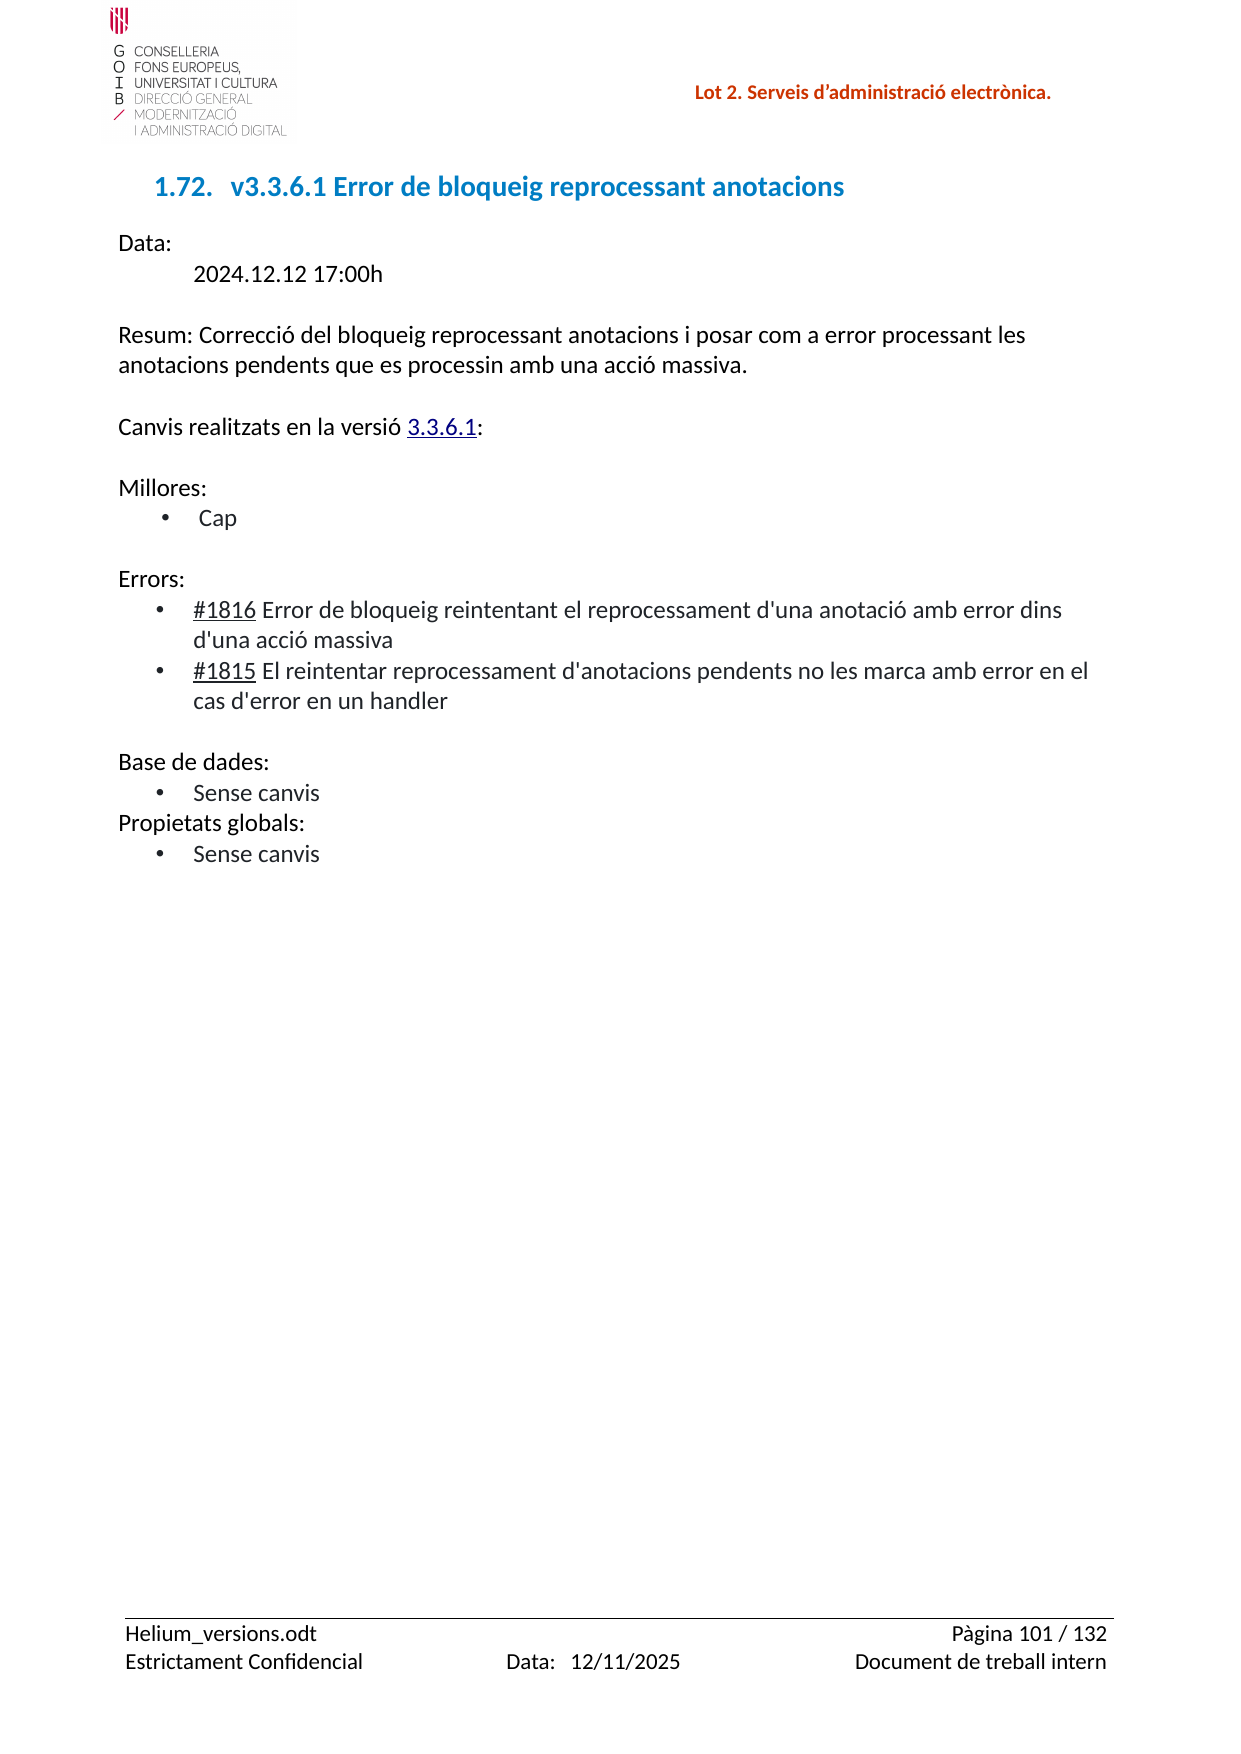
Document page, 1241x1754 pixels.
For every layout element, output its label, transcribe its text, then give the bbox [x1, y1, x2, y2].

text Base de dades: [118, 746, 1122, 777]
list Sense canvis [156, 838, 1122, 868]
text Errors: [118, 563, 1122, 594]
list Sense canvis [156, 777, 1122, 807]
list #1816 Error de bloqueig reintentant el reprocessament d'una anotació amb error dins d'una acció massiva [156, 594, 1122, 655]
text Resum: Correcció del bloqueig reprocessant anotacions i posar com a error processant les anotacions pendents que es processin amb una acció massiva. [118, 319, 1122, 380]
text Propietats globals: [118, 807, 1122, 838]
subtitle v3.3.6.1 Error de bloqueig reprocessant anotacions [153, 168, 1122, 204]
list Cap [161, 502, 1122, 533]
text Canvis realitzats en la versió 3.3.6.1: [118, 411, 1122, 441]
text 2024.12.12 17:00h [118, 258, 1122, 289]
picture [100, 0, 297, 144]
text Millores: [118, 472, 1122, 502]
list #1815 El reintentar reprocessament d'anotacions pendents no les marca amb error en el cas d'error en un handler [156, 655, 1122, 716]
text Data: [118, 228, 1122, 258]
